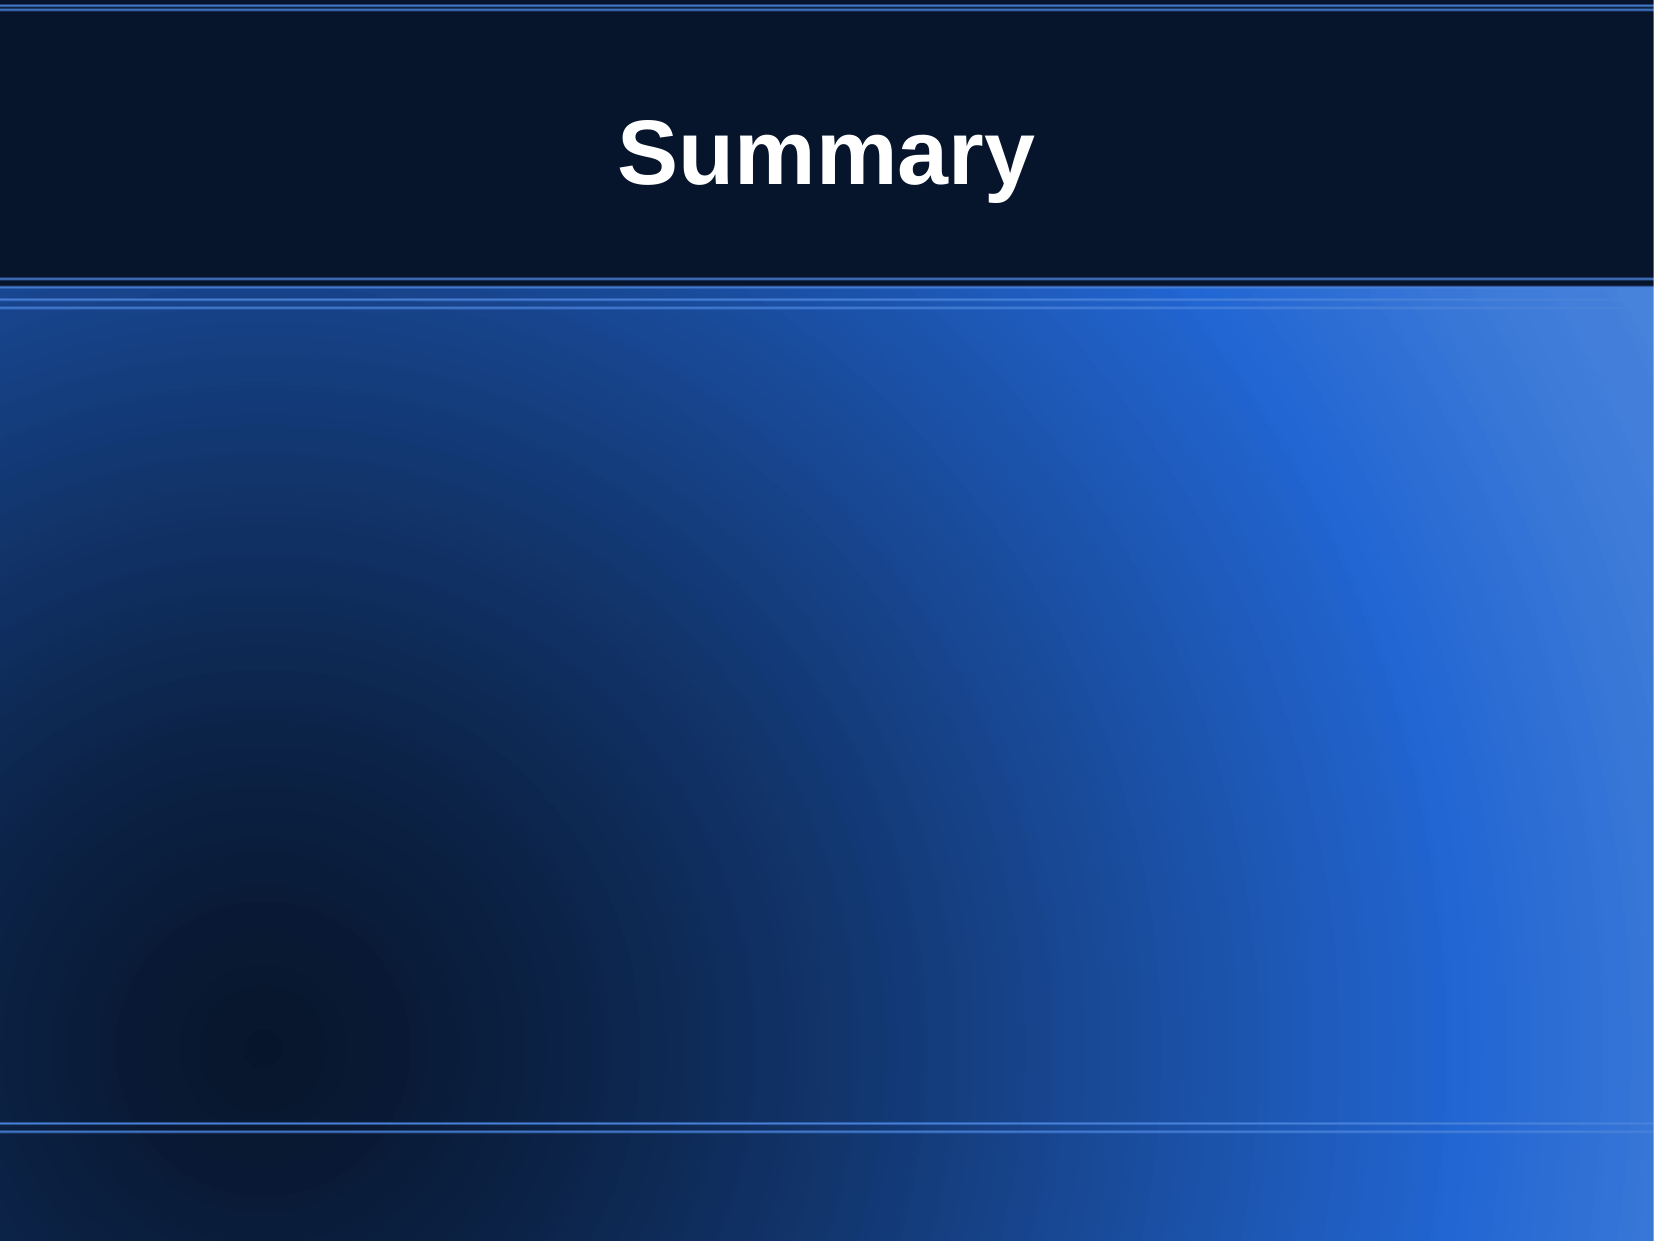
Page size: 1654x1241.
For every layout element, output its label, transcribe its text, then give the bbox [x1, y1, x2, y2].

title Summary [82, 49, 1571, 257]
picture [0, 0, 1654, 1241]
